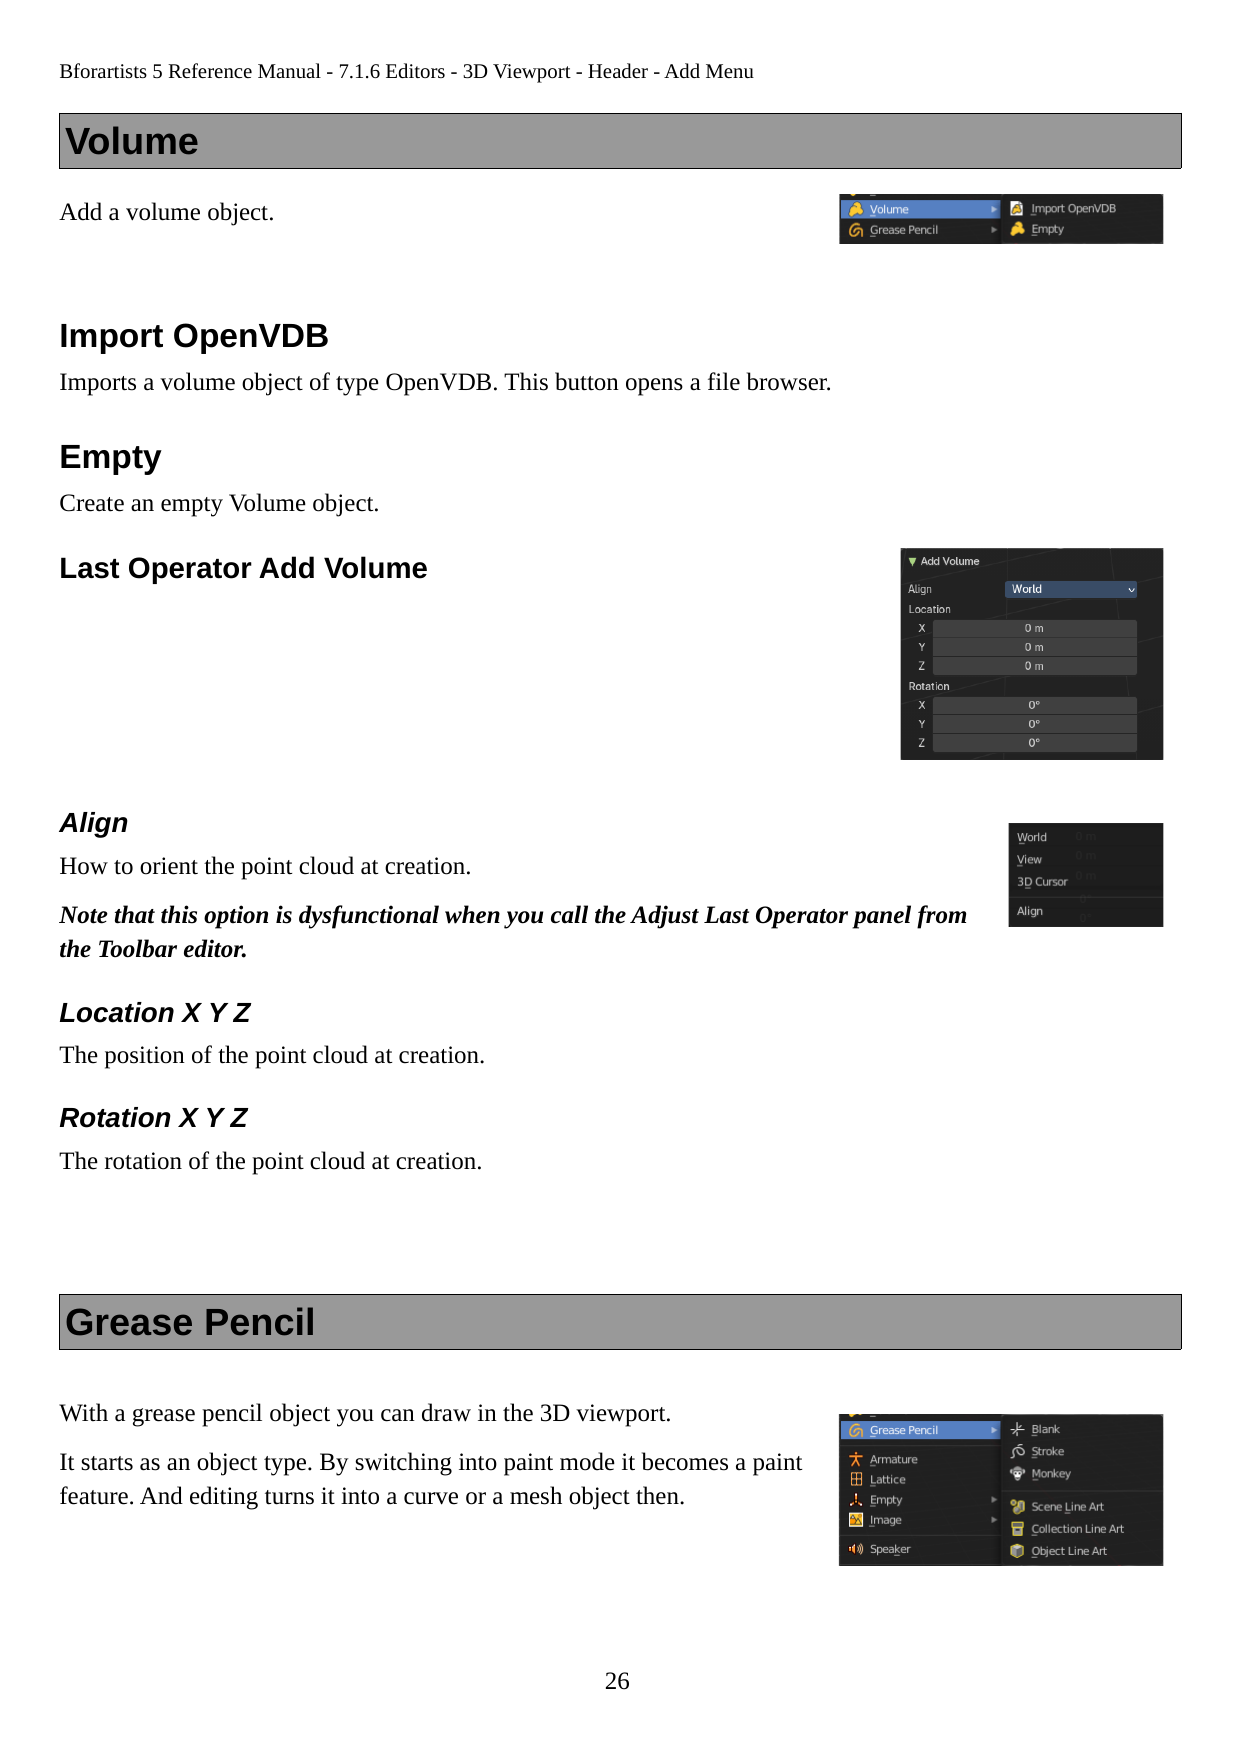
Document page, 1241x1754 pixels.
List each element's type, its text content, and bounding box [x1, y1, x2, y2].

subtitle Import OpenVDB [59, 316, 1181, 354]
subtitle Last Operator Add Volume [59, 551, 900, 585]
picture [1008, 823, 1164, 927]
subtitle [1164, 551, 1181, 585]
subtitle Rotation X Y Z [59, 1102, 1181, 1134]
subtitle Align [59, 806, 1181, 838]
picture [839, 194, 1164, 244]
text It starts as an object type. By switching into paint mode it becomes a paint feature. And editing turns it into a curve or a mesh object then. [59, 1447, 838, 1510]
table_header Volume [60, 114, 1181, 168]
text Imports a volume object of type OpenVDB. This button opens a file browser. [59, 367, 1181, 396]
subtitle Location X Y Z [59, 996, 1181, 1028]
text The position of the point cloud at creation. [59, 1040, 1181, 1069]
text Add a volume object. [59, 197, 839, 225]
text How to orient the point cloud at creation. [59, 851, 1008, 879]
table_header Grease Pencil [60, 1295, 1181, 1349]
text Note that this option is dysfunctional when you call the Adjust Last Operator panel from the Toolbar editor. [59, 900, 1181, 963]
text Create an empty Volume object. [59, 488, 1181, 517]
picture [838, 1414, 1164, 1566]
text [1164, 197, 1181, 225]
picture [900, 548, 1164, 760]
text The rotation of the point cloud at creation. [59, 1146, 1181, 1175]
text With a grease pencil object you can draw in the 3D viewport. [59, 1398, 1181, 1427]
subtitle Empty [59, 437, 1181, 475]
